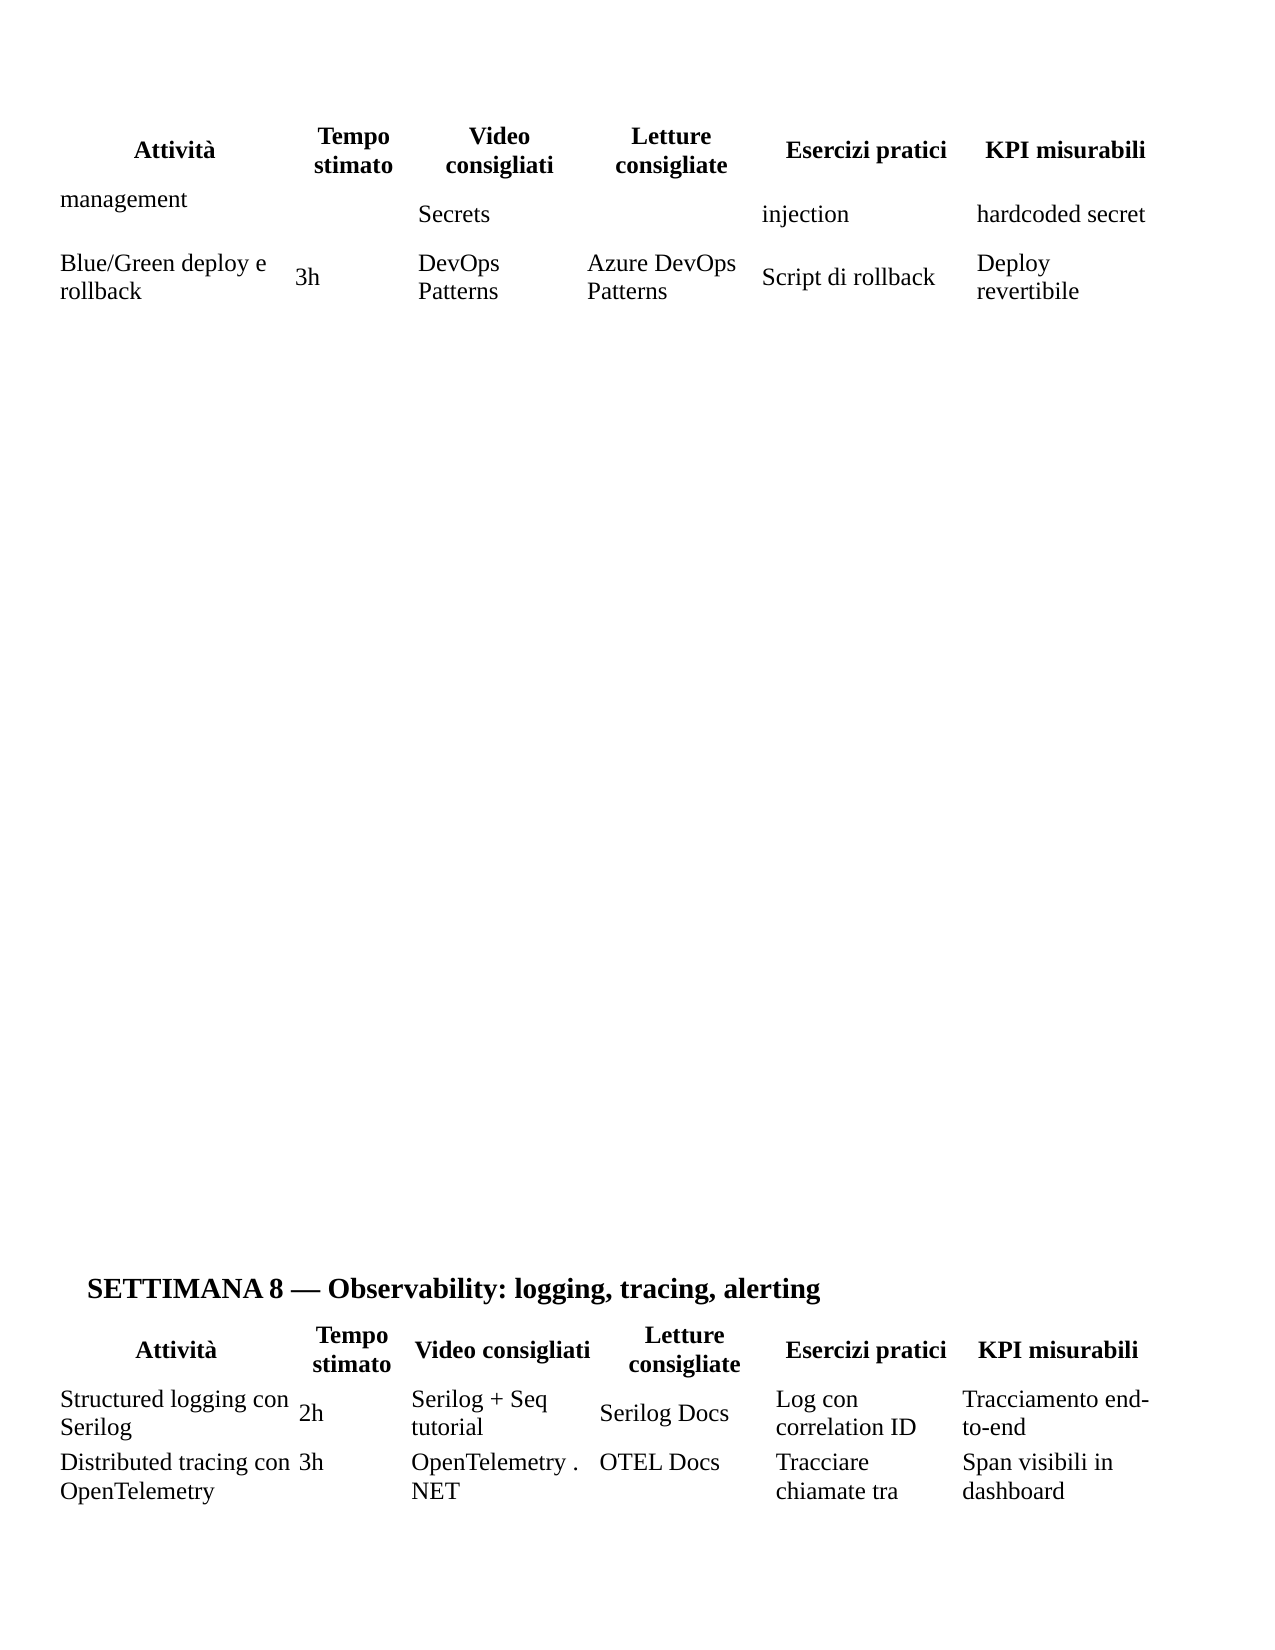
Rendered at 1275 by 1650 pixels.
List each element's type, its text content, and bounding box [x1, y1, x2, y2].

table_cell Span visibili in dashboard [959, 1444, 1157, 1507]
table_cell Tracciamento end-to-end [959, 1381, 1157, 1444]
table_header Attività [57, 118, 292, 181]
table_header Video consigliati [415, 118, 584, 181]
table_header Esercizi pratici [759, 118, 974, 181]
table_cell [584, 181, 759, 245]
table_cell OTEL Docs [596, 1444, 773, 1507]
table_cell OpenTelemetry .NET [408, 1444, 596, 1507]
table_cell Serilog Docs [596, 1381, 773, 1444]
table_cell Deploy revertibile [974, 245, 1157, 308]
table_cell Structured logging con Serilog [57, 1381, 296, 1444]
table_cell injection [759, 181, 974, 245]
table_header KPI misurabili [974, 118, 1157, 181]
table_cell 3h [296, 1444, 408, 1507]
table_cell 2h [296, 1381, 408, 1444]
table_cell Blue/Green deploy e rollback [57, 245, 292, 308]
table_header Tempo stimato [296, 1318, 408, 1381]
table_cell Secrets [415, 181, 584, 245]
table_cell Distributed tracing con OpenTelemetry [57, 1444, 296, 1507]
table_cell hardcoded secret [974, 181, 1157, 245]
table_cell DevOps Patterns [415, 245, 584, 308]
table_header Letture consigliate [584, 118, 759, 181]
table_header Tempo stimato [292, 118, 415, 181]
table_cell [292, 181, 415, 245]
table_header Video consigliati [408, 1318, 596, 1381]
table_cell Azure DevOps Patterns [584, 245, 759, 308]
table_header KPI misurabili [959, 1318, 1157, 1381]
table_header Letture consigliate [596, 1318, 773, 1381]
table_cell Tracciare chiamate tra [773, 1444, 959, 1507]
table_header Attività [57, 1318, 296, 1381]
table_cell management [57, 181, 292, 245]
table_header Esercizi pratici [773, 1318, 959, 1381]
subtitle ✅ SETTIMANA 8 — Observability: logging, tracing, alerting [57, 1271, 1157, 1305]
table_cell Serilog + Seq tutorial [408, 1381, 596, 1444]
table_cell Script di rollback [759, 245, 974, 308]
table_cell Log con correlation ID [773, 1381, 959, 1444]
table_cell 3h [292, 245, 415, 308]
